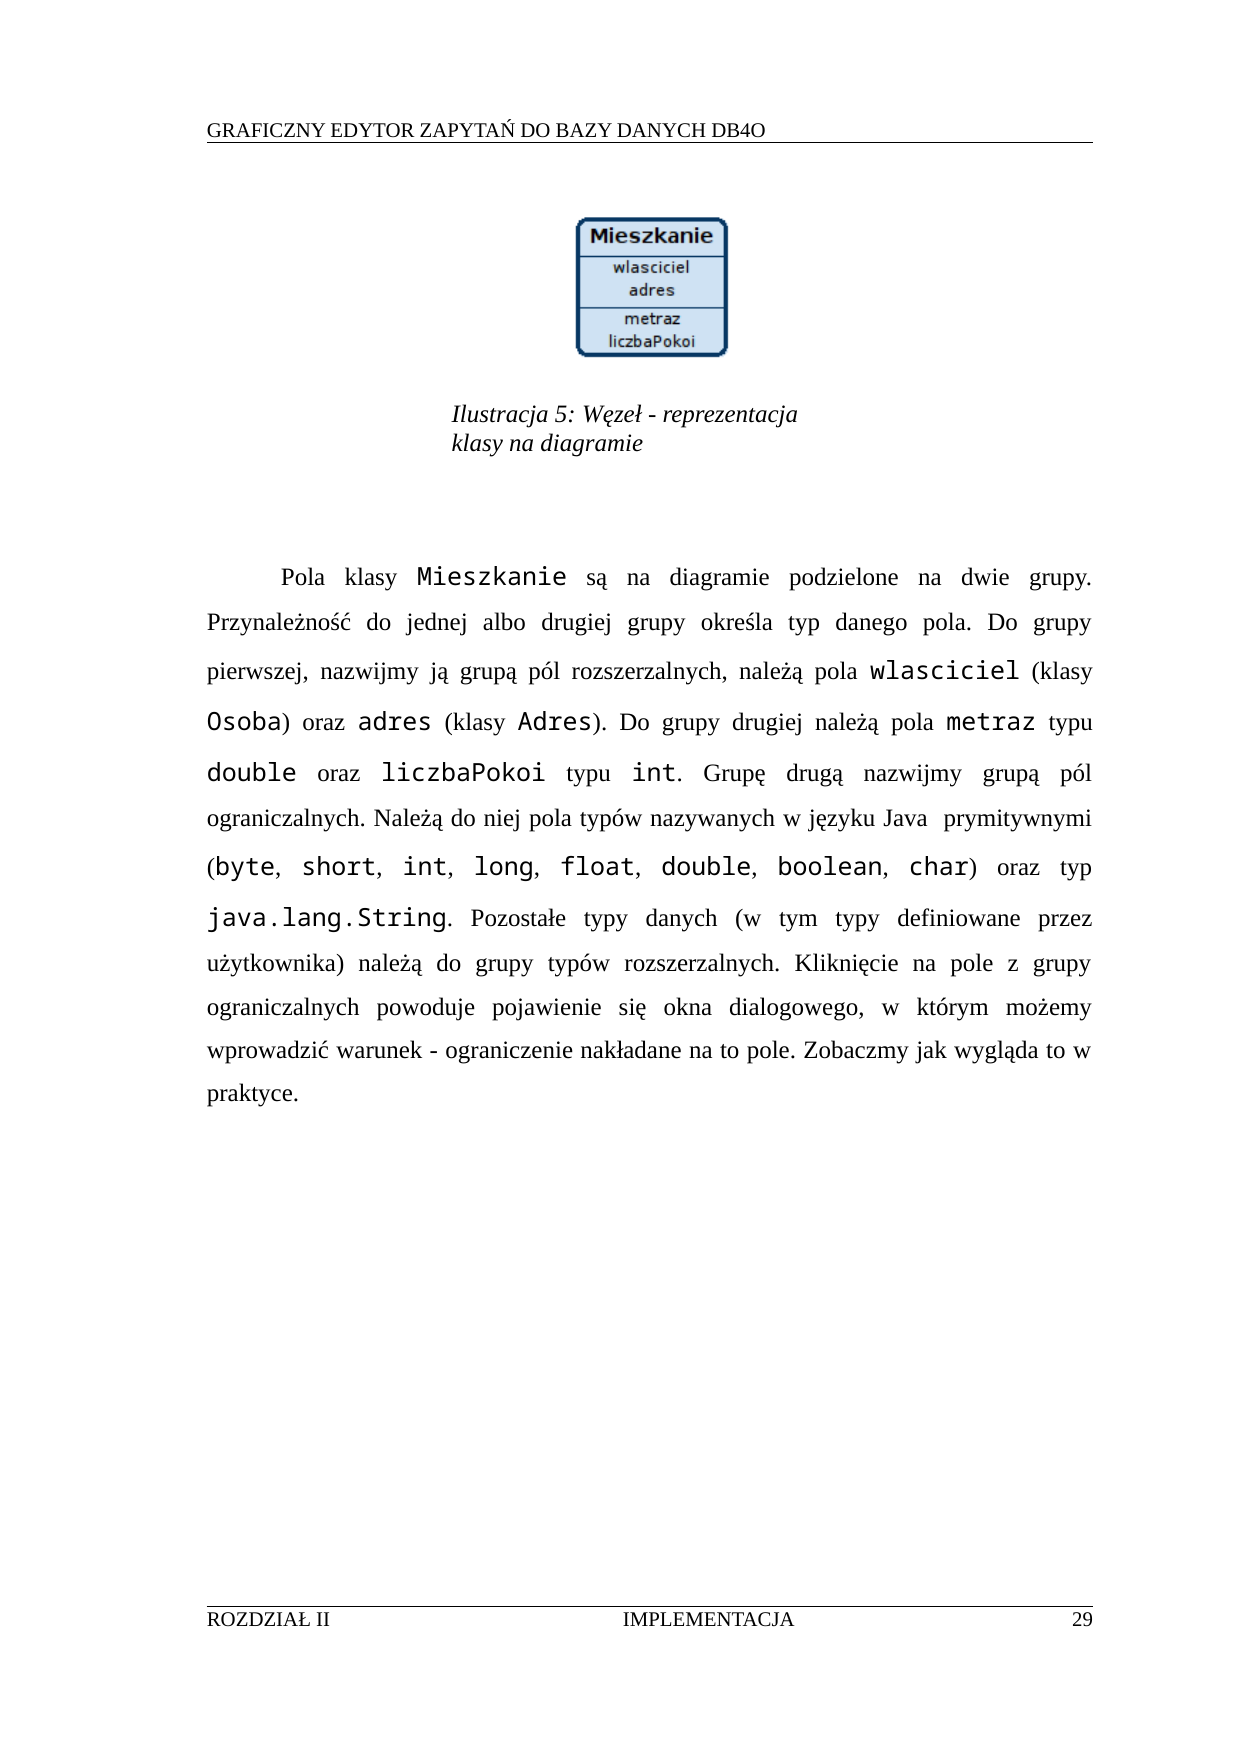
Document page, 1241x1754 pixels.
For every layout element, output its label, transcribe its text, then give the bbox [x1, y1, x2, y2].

text Pola klasy Mieszkanie są na diagramie podzielone na dwie grupy. Przynależność do jednej albo drugiej grupy określa typ danego pola. Do grupy pierwszej, nazwijmy ją grupą pól rozszerzalnych, należą pola wlasciciel (klasy Osoba) oraz adres (klasy Adres). Do grupy drugiej należą pola metraz typu double oraz liczbaPokoi typu int. Grupę drugą nazwijmy grupą pól ograniczalnych. Należą do niej pola typów nazywanych w języku Java prymitywnymi (byte, short, int, long, float, double, boolean, char) oraz typ java.lang.String. Pozostałe typy danych (w tym typy definiowane przez użytkownika) należą do grupy typów rozszerzalnych. Kliknięcie na pole z grupy ograniczalnych powoduje pojawienie się okna dialogowego, w którym możemy wprowadzić warunek - ograniczenie nakładane na to pole. Zobaczmy jak wygląda to w praktyce. [207, 558, 1093, 1107]
picture [451, 189, 849, 400]
text Ilustracja 5: Węzeł - reprezentacja klasy na diagramie [451, 400, 848, 457]
